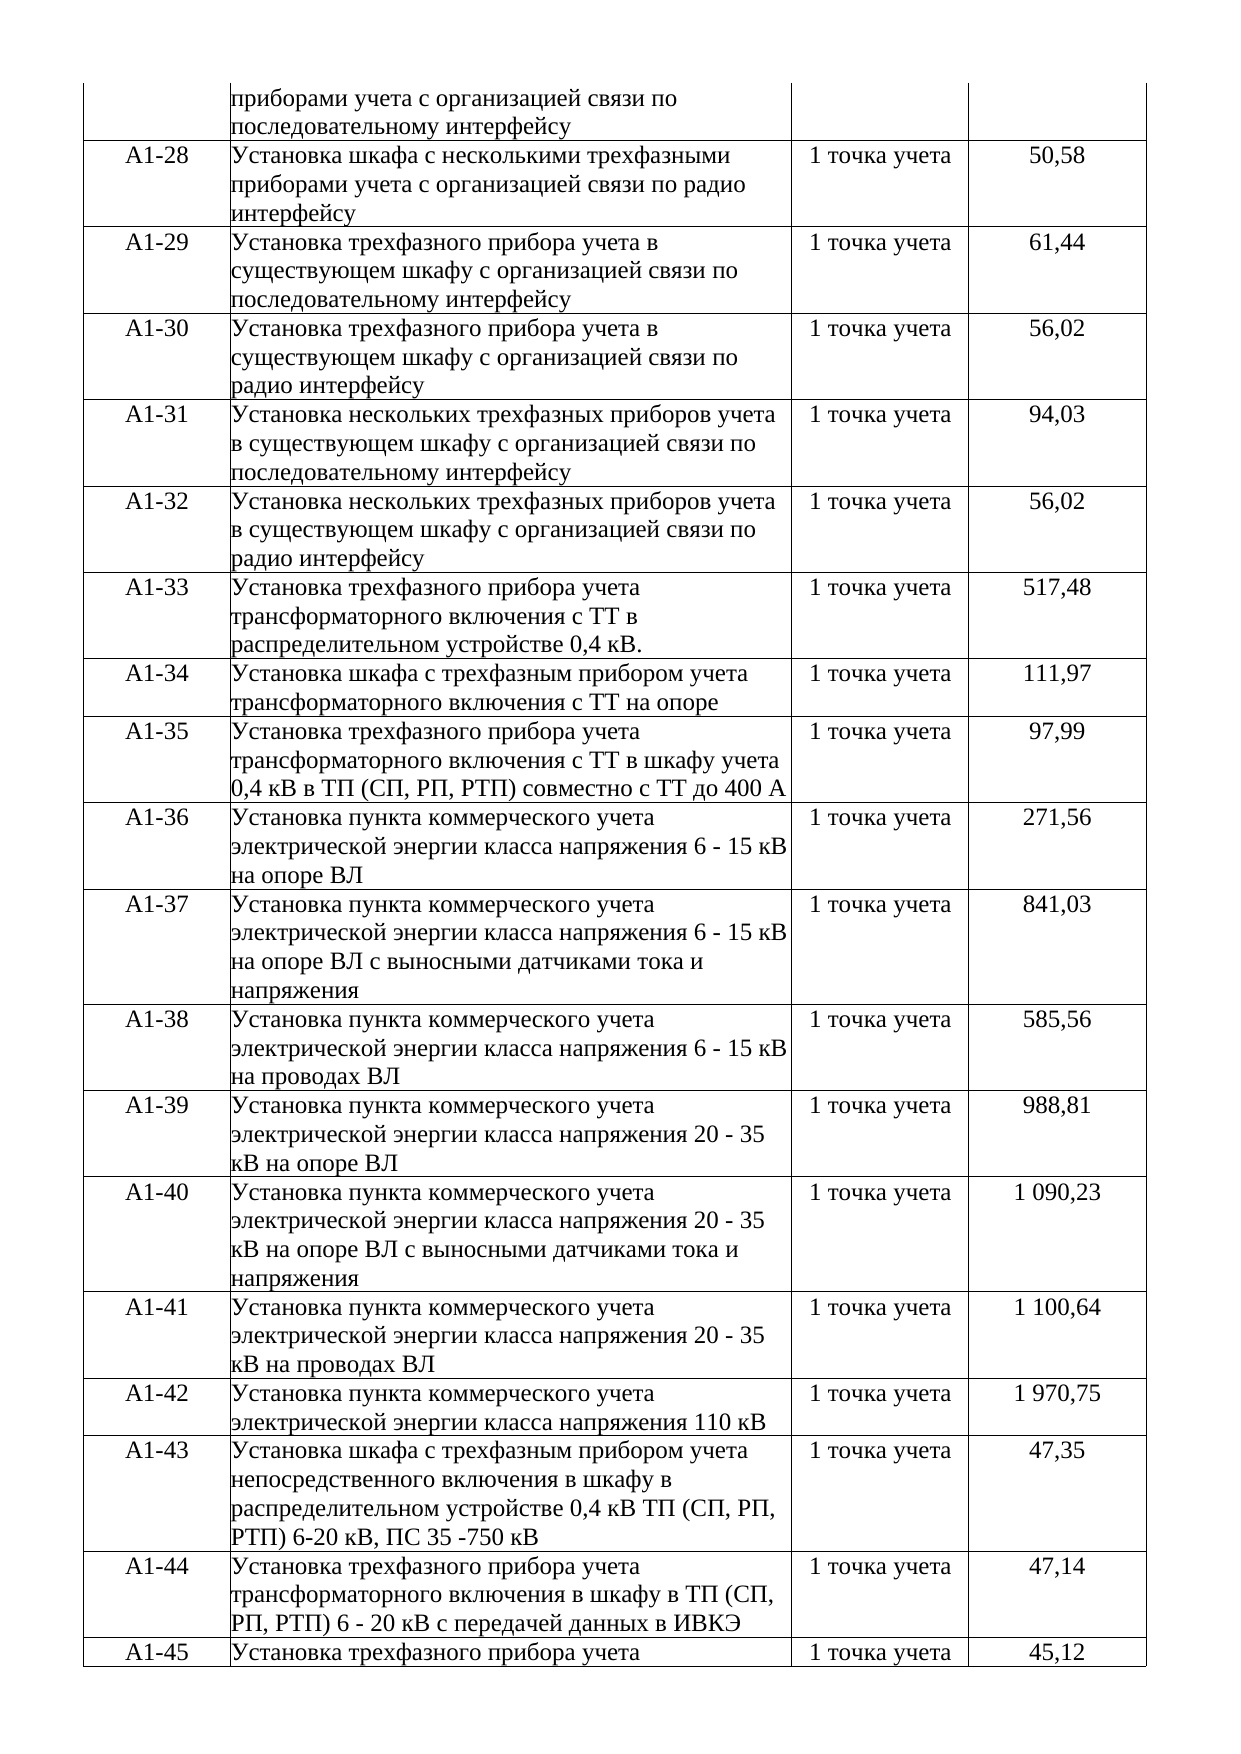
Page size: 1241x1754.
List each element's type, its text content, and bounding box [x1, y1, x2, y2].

table_cell 1 точка учета [792, 141, 968, 226]
table_cell Установка нескольких трехфазных приборов учета в существующем шкафу с организацией связи по последовательному интерфейсу [231, 400, 791, 486]
table_cell A1-33 [84, 573, 230, 658]
table_cell A1-39 [84, 1091, 230, 1176]
table_cell 50,58 [969, 141, 1146, 226]
table_cell A1-42 [84, 1379, 230, 1435]
table_cell A1-45 [84, 1638, 230, 1666]
table_cell 1 точка учета [792, 659, 968, 716]
table_cell 61,44 [969, 227, 1146, 313]
table_cell 1 точка учета [792, 487, 968, 572]
table_cell Установка трехфазного прибора учета в существующем шкафу с организацией связи по последовательному интерфейсу [231, 227, 791, 313]
table_cell Установка шкафа с несколькими трехфазными приборами учета с организацией связи по радио интерфейсу [231, 141, 791, 226]
table_cell 1 точка учета [792, 1436, 968, 1551]
table_cell A1-34 [84, 659, 230, 716]
table_cell A1-28 [84, 141, 230, 226]
table_cell приборами учета с организацией связи по последовательному интерфейсу [231, 83, 791, 140]
table_cell 1 точка учета [792, 1177, 968, 1291]
table_cell A1-31 [84, 400, 230, 486]
table_cell [84, 83, 230, 140]
table_cell A1-30 [84, 314, 230, 399]
table_cell Установка шкафа с трехфазным прибором учета трансформаторного включения с ТТ на опоре [231, 659, 791, 716]
table_cell 1 точка учета [792, 803, 968, 889]
table_cell Установка пункта коммерческого учета электрической энергии класса напряжения 6 - 15 кВ на проводах ВЛ [231, 1005, 791, 1090]
table_cell 1 точка учета [792, 573, 968, 658]
table_cell A1-43 [84, 1436, 230, 1551]
table_cell Установка пункта коммерческого учета электрической энергии класса напряжения 20 - 35 кВ на опоре ВЛ с выносными датчиками тока и напряжения [231, 1177, 791, 1291]
table_cell 517,48 [969, 573, 1146, 658]
table_cell 1 точка учета [792, 717, 968, 802]
table_cell Установка пункта коммерческого учета электрической энергии класса напряжения 6 - 15 кВ на опоре ВЛ [231, 803, 791, 889]
table_cell 271,56 [969, 803, 1146, 889]
table_cell 1 100,64 [969, 1292, 1146, 1378]
table_cell Установка трехфазного прибора учета трансформаторного включения с ТТ в распределительном устройстве 0,4 кВ. [231, 573, 791, 658]
table_cell Установка пункта коммерческого учета электрической энергии класса напряжения 20 - 35 кВ на опоре ВЛ [231, 1091, 791, 1176]
table_cell A1-35 [84, 717, 230, 802]
table_cell 1 точка учета [792, 227, 968, 313]
table_cell A1-40 [84, 1177, 230, 1291]
table_cell Установка трехфазного прибора учета [231, 1638, 791, 1666]
table_cell 585,56 [969, 1005, 1146, 1090]
table_cell 111,97 [969, 659, 1146, 716]
table_cell 1 точка учета [792, 1091, 968, 1176]
table_cell Установка нескольких трехфазных приборов учета в существующем шкафу с организацией связи по радио интерфейсу [231, 487, 791, 572]
table_cell Установка трехфазного прибора учета трансформаторного включения в шкафу в ТП (СП, РП, РТП) 6 - 20 кВ с передачей данных в ИВКЭ [231, 1552, 791, 1637]
table_cell 97,99 [969, 717, 1146, 802]
table_cell A1-44 [84, 1552, 230, 1637]
table_cell 94,03 [969, 400, 1146, 486]
table_cell Установка пункта коммерческого учета электрической энергии класса напряжения 6 - 15 кВ на опоре ВЛ с выносными датчиками тока и напряжения [231, 890, 791, 1004]
table_cell Установка трехфазного прибора учета трансформаторного включения с ТТ в шкафу учета 0,4 кВ в ТП (СП, РП, РТП) совместно с ТТ до 400 А [231, 717, 791, 802]
table_cell 1 090,23 [969, 1177, 1146, 1291]
table_cell [792, 83, 968, 140]
table_cell A1-41 [84, 1292, 230, 1378]
table_cell 988,81 [969, 1091, 1146, 1176]
table_cell Установка трехфазного прибора учета в существующем шкафу с организацией связи по радио интерфейсу [231, 314, 791, 399]
table_cell 56,02 [969, 487, 1146, 572]
table_cell 1 точка учета [792, 1552, 968, 1637]
table_cell 1 точка учета [792, 1005, 968, 1090]
table_cell 45,12 [969, 1638, 1146, 1666]
table_cell A1-38 [84, 1005, 230, 1090]
table_cell A1-32 [84, 487, 230, 572]
table_cell Установка пункта коммерческого учета электрической энергии класса напряжения 20 - 35 кВ на проводах ВЛ [231, 1292, 791, 1378]
table_cell 1 точка учета [792, 400, 968, 486]
table_cell A1-29 [84, 227, 230, 313]
table_cell 1 точка учета [792, 1379, 968, 1435]
table_cell 1 точка учета [792, 314, 968, 399]
table_cell 841,03 [969, 890, 1146, 1004]
table_cell A1-37 [84, 890, 230, 1004]
table_cell 1 точка учета [792, 890, 968, 1004]
table_cell [969, 83, 1146, 140]
table_cell A1-36 [84, 803, 230, 889]
table_cell 47,35 [969, 1436, 1146, 1551]
table_cell 1 970,75 [969, 1379, 1146, 1435]
table_cell 1 точка учета [792, 1292, 968, 1378]
table_cell Установка пункта коммерческого учета электрической энергии класса напряжения 110 кВ [231, 1379, 791, 1435]
table_cell 1 точка учета [792, 1638, 968, 1666]
table_cell 56,02 [969, 314, 1146, 399]
table_cell 47,14 [969, 1552, 1146, 1637]
table_cell Установка шкафа с трехфазным прибором учета непосредственного включения в шкафу в распределительном устройстве 0,4 кВ ТП (СП, РП, РТП) 6-20 кВ, ПС 35 -750 кВ [231, 1436, 791, 1551]
